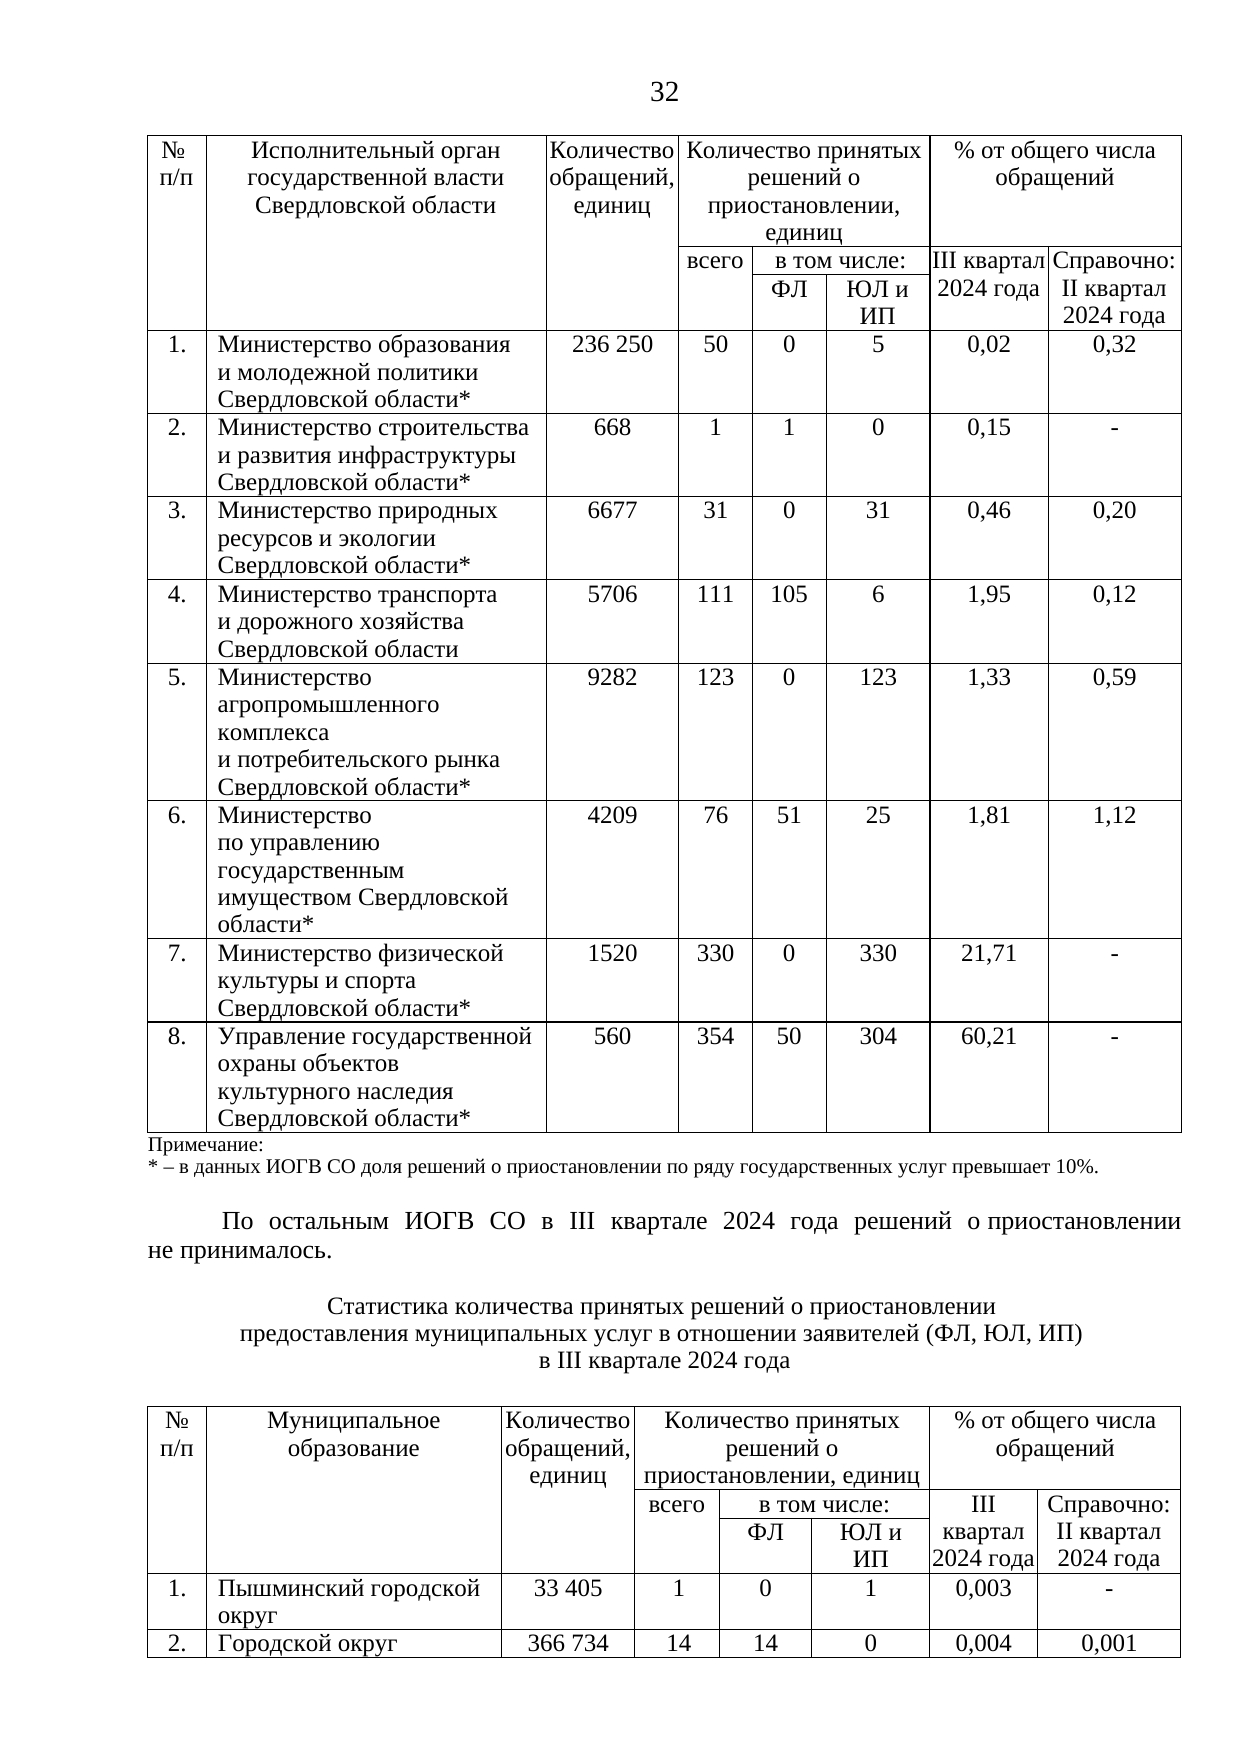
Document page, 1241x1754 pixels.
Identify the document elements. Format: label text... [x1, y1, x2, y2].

table_cell Пышминский городской округ [207, 1574, 501, 1629]
table_cell 560 [547, 1023, 678, 1132]
table_cell 5706 [547, 580, 678, 662]
table_cell 5. [148, 664, 206, 800]
table_cell всего [679, 247, 752, 330]
table_cell - [1038, 1574, 1180, 1629]
table_cell в том числе: [753, 247, 929, 274]
table_cell 0 [753, 331, 826, 413]
table_cell Министерство физической культуры и спорта Свердловской области* [207, 939, 546, 1021]
table_cell Министерство строительства и развития инфраструктуры Свердловской области* [207, 414, 546, 496]
table_cell - [1049, 939, 1181, 1021]
table_cell 6. [148, 801, 206, 938]
table_cell 1 [812, 1574, 929, 1629]
table_cell 366 734 [502, 1630, 634, 1657]
table_cell 0,004 [930, 1630, 1037, 1657]
table_cell 25 [827, 801, 929, 938]
table_cell 330 [679, 939, 752, 1021]
table_cell 76 [679, 801, 752, 938]
table_cell 1,12 [1049, 801, 1181, 938]
table_cell 33 405 [502, 1574, 634, 1629]
table_cell 1 [679, 414, 752, 496]
text в III квартале 2024 года [148, 1347, 1181, 1374]
table_cell 668 [547, 414, 678, 496]
table_cell 21,71 [931, 939, 1048, 1021]
table_cell 31 [679, 497, 752, 579]
table_cell III квартал 2024 года [930, 1490, 1037, 1573]
table_cell 0,001 [1038, 1630, 1180, 1657]
table_cell 0 [753, 664, 826, 800]
table_cell 51 [753, 801, 826, 938]
text По остальным ИОГВ СО в III квартале 2024 года решений о приостановлении не принималось. [148, 1207, 1181, 1264]
table_cell 111 [679, 580, 752, 662]
table_cell - [1049, 1023, 1181, 1132]
table_cell 60,21 [931, 1023, 1048, 1132]
table_cell Министерство по управлению государственным имуществом Свердловской области* [207, 801, 546, 938]
table_cell 14 [635, 1630, 719, 1657]
table_cell ФЛ [753, 275, 826, 330]
table_cell - [1049, 414, 1181, 496]
table_cell 304 [827, 1023, 929, 1132]
table_cell 1,33 [931, 664, 1048, 800]
table_cell 0,003 [930, 1574, 1037, 1629]
table_cell 0,12 [1049, 580, 1181, 662]
table_cell 4209 [547, 801, 678, 938]
table_cell 1520 [547, 939, 678, 1021]
table_cell 1,95 [931, 580, 1048, 662]
table_cell 2. [148, 414, 206, 496]
table_header Муниципальное образование [207, 1407, 501, 1573]
table_cell 14 [720, 1630, 811, 1657]
table_cell Справочно: II квартал 2024 года [1038, 1490, 1180, 1573]
table_header Количество принятых решений о приостановлении, единиц [679, 136, 929, 246]
table_cell 0 [720, 1574, 811, 1629]
table_cell 0,59 [1049, 664, 1181, 800]
table_cell ЮЛ и ИП [812, 1519, 929, 1573]
table_cell 354 [679, 1023, 752, 1132]
table_cell Министерство образования и молодежной политики Свердловской области* [207, 331, 546, 413]
table_cell III квартал 2024 года [931, 247, 1048, 330]
table_cell 5 [827, 331, 929, 413]
table_cell 1. [148, 331, 206, 413]
table_cell 1,81 [931, 801, 1048, 938]
table_cell 4. [148, 580, 206, 662]
table_header Исполнительный орган государственной власти Свердловской области [207, 136, 546, 330]
table_header № п/п [148, 136, 206, 330]
table_cell 0 [812, 1630, 929, 1657]
table_cell 1. [148, 1574, 206, 1629]
table_cell 123 [827, 664, 929, 800]
table_cell 0,02 [931, 331, 1048, 413]
table_cell 8. [148, 1023, 206, 1132]
table_cell Министерство природных ресурсов и экологии Свердловской области* [207, 497, 546, 579]
table_cell 0 [753, 939, 826, 1021]
table_cell 0,32 [1049, 331, 1181, 413]
table_cell всего [635, 1490, 719, 1573]
table_cell 7. [148, 939, 206, 1021]
table_cell Управление государственной охраны объектов культурного наследия Свердловской области* [207, 1023, 546, 1132]
table_header Количество обращений, единиц [547, 136, 678, 330]
text Статистика количества принятых решений о приостановлении [148, 1292, 1181, 1320]
table_cell 50 [753, 1023, 826, 1132]
table_cell 9282 [547, 664, 678, 800]
table_cell 0 [753, 497, 826, 579]
table_cell 1 [635, 1574, 719, 1629]
table_header № п/п [148, 1407, 206, 1573]
table_cell 0 [827, 414, 929, 496]
table_cell 105 [753, 580, 826, 662]
table_cell 0,46 [931, 497, 1048, 579]
table_cell 31 [827, 497, 929, 579]
table_cell ФЛ [720, 1519, 811, 1573]
text предоставления муниципальных услуг в отношении заявителей (ФЛ, ЮЛ, ИП) [148, 1320, 1181, 1347]
table_header % от общего числа обращений [931, 136, 1181, 246]
table_cell Министерство агропромышленного комплекса и потребительского рынка Свердловской области* [207, 664, 546, 800]
table_cell ЮЛ и ИП [827, 275, 929, 330]
table_cell 236 250 [547, 331, 678, 413]
text * – в данных ИОГВ СО доля решений о приостановлении по ряду государственных услуг превышает 10%. [148, 1156, 1181, 1178]
table_header Количество обращений, единиц [502, 1407, 634, 1573]
table_cell 6677 [547, 497, 678, 579]
table_cell 50 [679, 331, 752, 413]
table_cell Городской округ [207, 1630, 501, 1657]
table_cell 6 [827, 580, 929, 662]
table_cell 330 [827, 939, 929, 1021]
table_cell 2. [148, 1630, 206, 1657]
table_cell Справочно: II квартал 2024 года [1049, 247, 1181, 330]
table_cell 123 [679, 664, 752, 800]
table_cell 3. [148, 497, 206, 579]
table_cell 0,15 [931, 414, 1048, 496]
table_header % от общего числа обращений [930, 1407, 1180, 1489]
table_cell в том числе: [720, 1490, 929, 1517]
table_cell 0,20 [1049, 497, 1181, 579]
table_cell 1 [753, 414, 826, 496]
table_cell Министерство транспорта и дорожного хозяйства Свердловской области [207, 580, 546, 662]
text Примечание: [148, 1133, 1181, 1156]
table_header Количество принятых решений о приостановлении, единиц [635, 1407, 929, 1489]
